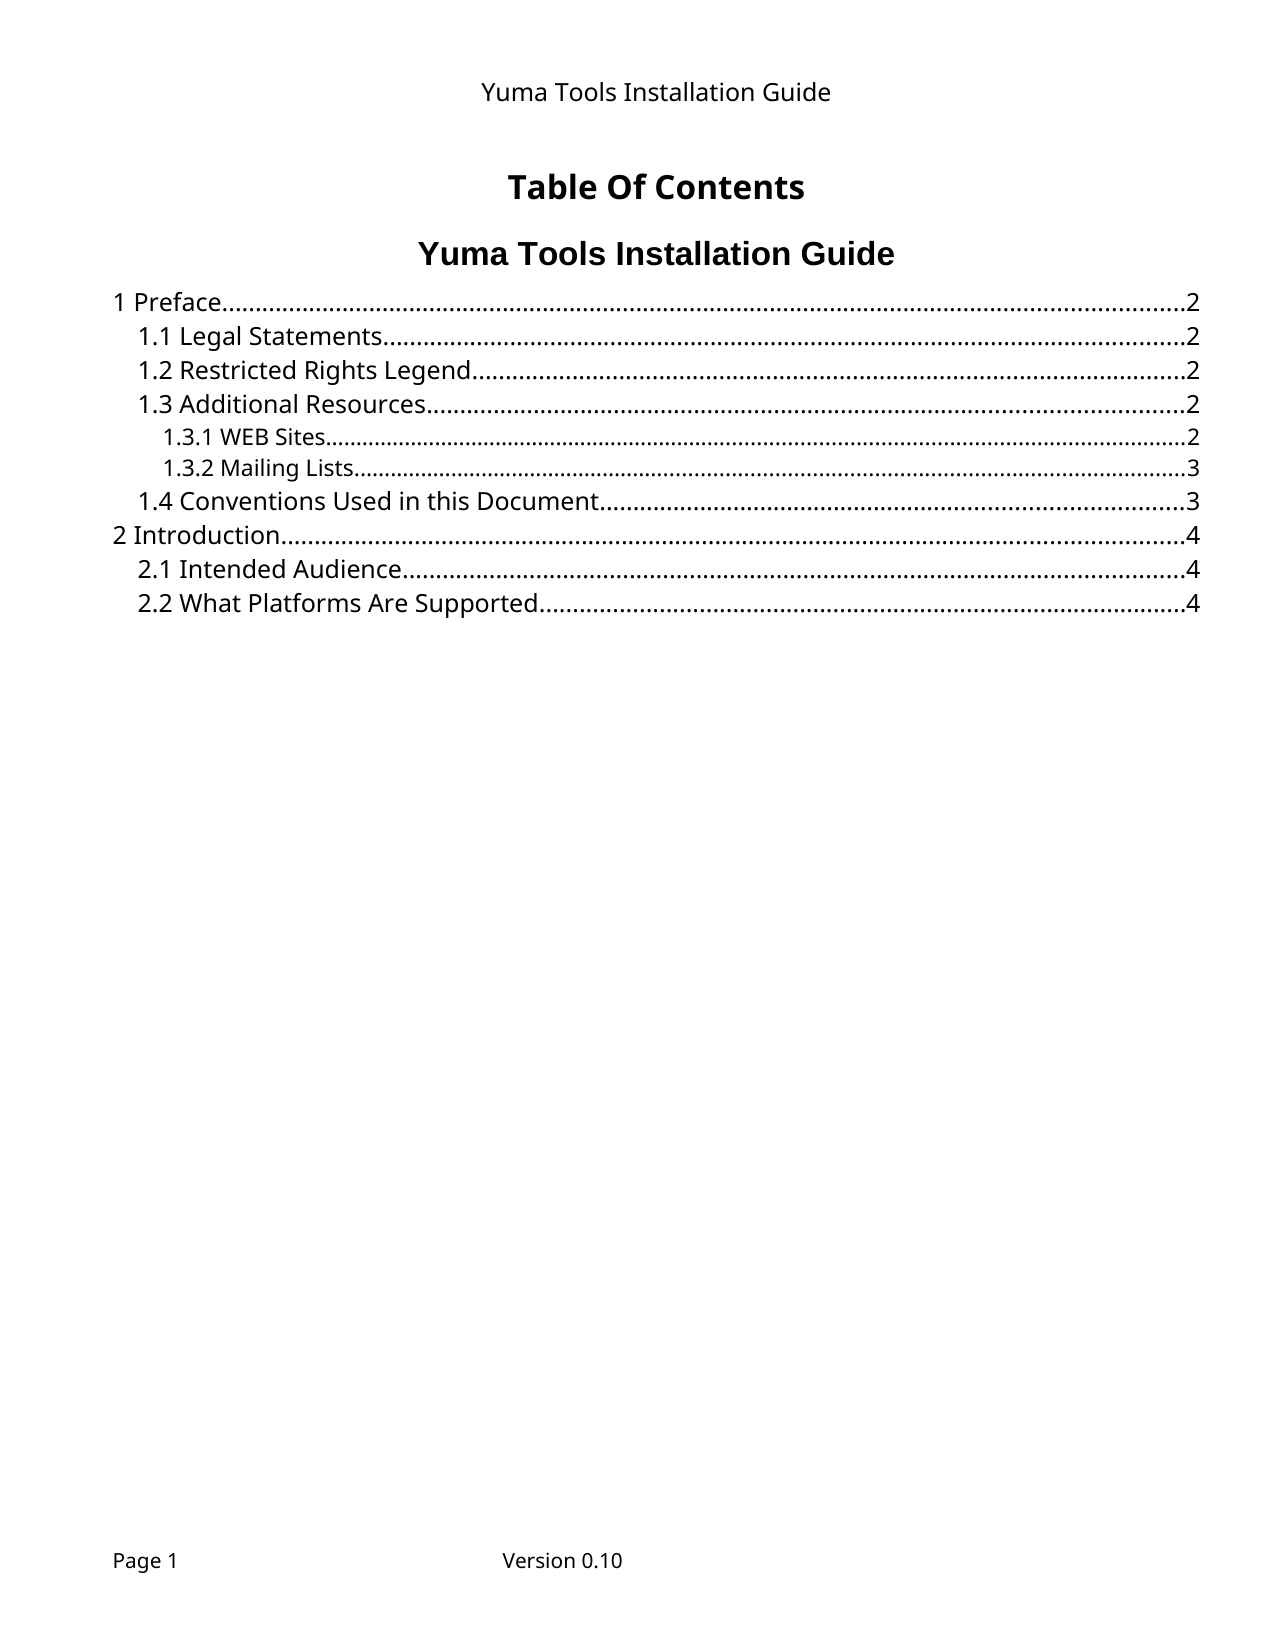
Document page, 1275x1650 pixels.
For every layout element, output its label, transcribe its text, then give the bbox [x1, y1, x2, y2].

text 2.2 What Platforms Are Supported 4 [137, 586, 1200, 620]
text 1.2 Restricted Rights Legend 2 [137, 353, 1200, 387]
text 1.4 Conventions Used in this Document 3 [137, 484, 1200, 518]
text 1.3.1 WEB Sites 2 [162, 421, 1200, 452]
text 1 Preface 2 [112, 285, 1200, 319]
title Table Of Contents [112, 163, 1200, 209]
text 1.3.2 Mailing Lists 3 [162, 452, 1200, 484]
text 2 Introduction 4 [112, 518, 1200, 552]
text 1.1 Legal Statements 2 [137, 319, 1200, 353]
subtitle Yuma Tools Installation Guide [112, 234, 1200, 272]
text 1.3 Additional Resources 2 [137, 387, 1200, 421]
text 2.1 Intended Audience 4 [137, 552, 1200, 586]
